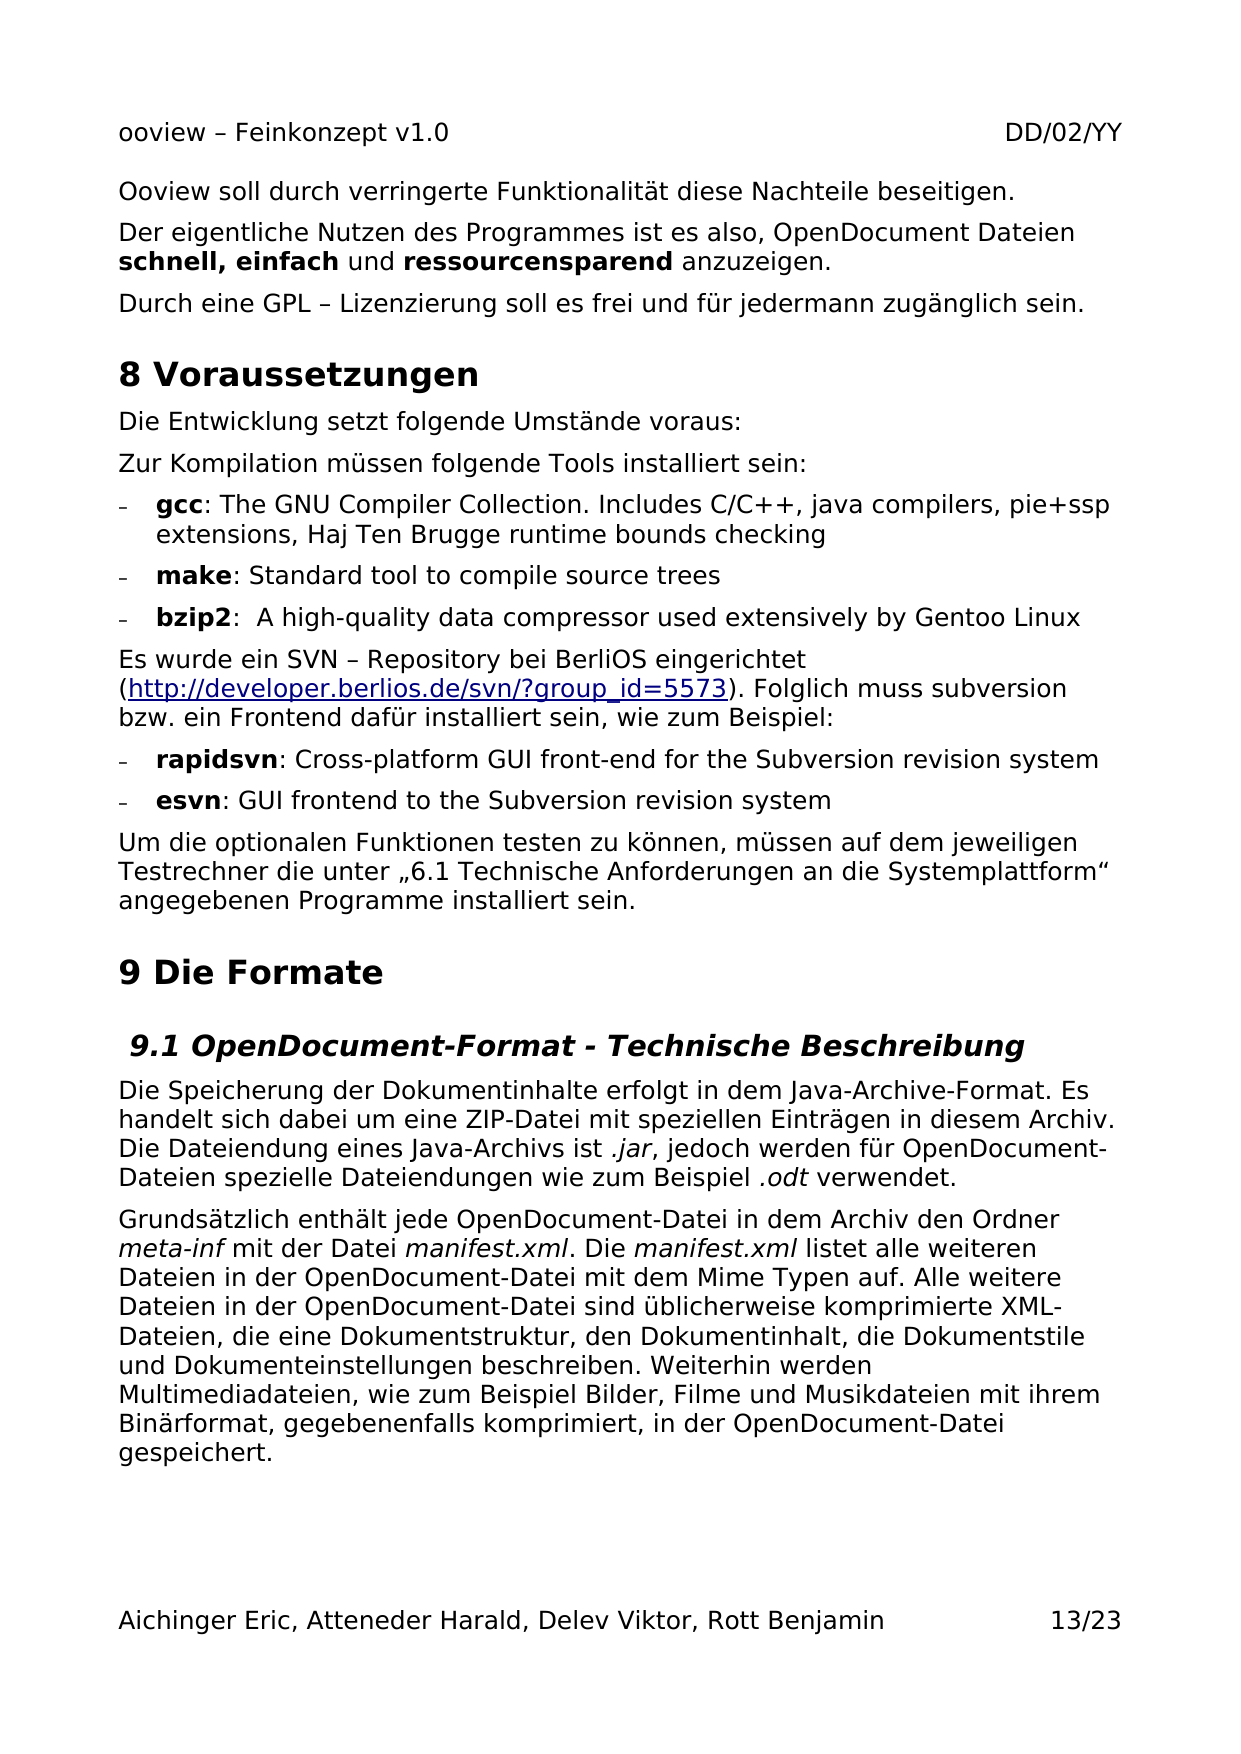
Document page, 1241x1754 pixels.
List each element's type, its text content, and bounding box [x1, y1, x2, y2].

text Die Entwicklung setzt folgende Umstände voraus: [118, 407, 1122, 436]
text Durch eine GPL – Lizenzierung soll es frei und für jedermann zugänglich sein. [118, 289, 1122, 318]
subtitle Die Formate [118, 953, 1122, 992]
text Der eigentliche Nutzen des Programmes ist es also, OpenDocument Dateien schnell, einfach und ressourcensparend anzuzeigen. [118, 218, 1122, 277]
list esvn: GUI frontend to the Subversion revision system [118, 786, 1122, 816]
text Zur Kompilation müssen folgende Tools installiert sein: [118, 449, 1122, 478]
subtitle Voraussetzungen [118, 356, 1122, 395]
text Die Speicherung der Dokumentinhalte erfolgt in dem Java-Archive-Format. Es handelt sich dabei um eine ZIP-Datei mit speziellen Einträgen in diesem Archiv. Die Dateiendung eines Java-Archivs ist .jar, jedoch werden für OpenDocument-Dateien spezielle Dateiendungen wie zum Beispiel .odt verwendet. [118, 1076, 1122, 1193]
text Ooview soll durch verringerte Funktionalität diese Nachteile beseitigen. [118, 177, 1122, 206]
text Grundsätzlich enthält jede OpenDocument-Datei in dem Archiv den Ordner meta-inf mit der Datei manifest.xml. Die manifest.xml listet alle weiteren Dateien in der OpenDocument-Datei mit dem Mime Typen auf. Alle weitere Dateien in der OpenDocument-Datei sind üblicherweise komprimierte XML-Dateien, die eine Dokumentstruktur, den Dokumentinhalt, die Dokumentstile und Dokumenteinstellungen beschreiben. Weiterhin werden Multimediadateien, wie zum Beispiel Bilder, Filme und Musikdateien mit ihrem Binärformat, gegebenenfalls komprimiert, in der OpenDocument-Datei gespeichert. [118, 1205, 1122, 1468]
list bzip2: A high-quality data compressor used extensively by Gentoo Linux [118, 603, 1122, 632]
text Es wurde ein SVN – Repository bei BerliOS eingerichtet (http://developer.berlios.de/svn/?group_id=5573). Folglich muss subversion bzw. ein Frontend dafür installiert sein, wie zum Beispiel: [118, 645, 1122, 732]
subtitle OpenDocument-Format - Technische Beschreibung [118, 1029, 1122, 1063]
text Um die optionalen Funktionen testen zu können, müssen auf dem jeweiligen Testrechner die unter „6.1 Technische Anforderungen an die Systemplattform“ angegebenen Programme installiert sein. [118, 828, 1122, 916]
list rapidsvn: Cross-platform GUI front-end for the Subversion revision system [118, 745, 1122, 774]
list gcc: The GNU Compiler Collection. Includes C/C++, java compilers, pie+ssp extensions, Haj Ten Brugge runtime bounds checking [118, 491, 1122, 549]
list make: Standard tool to compile source trees [118, 561, 1122, 591]
